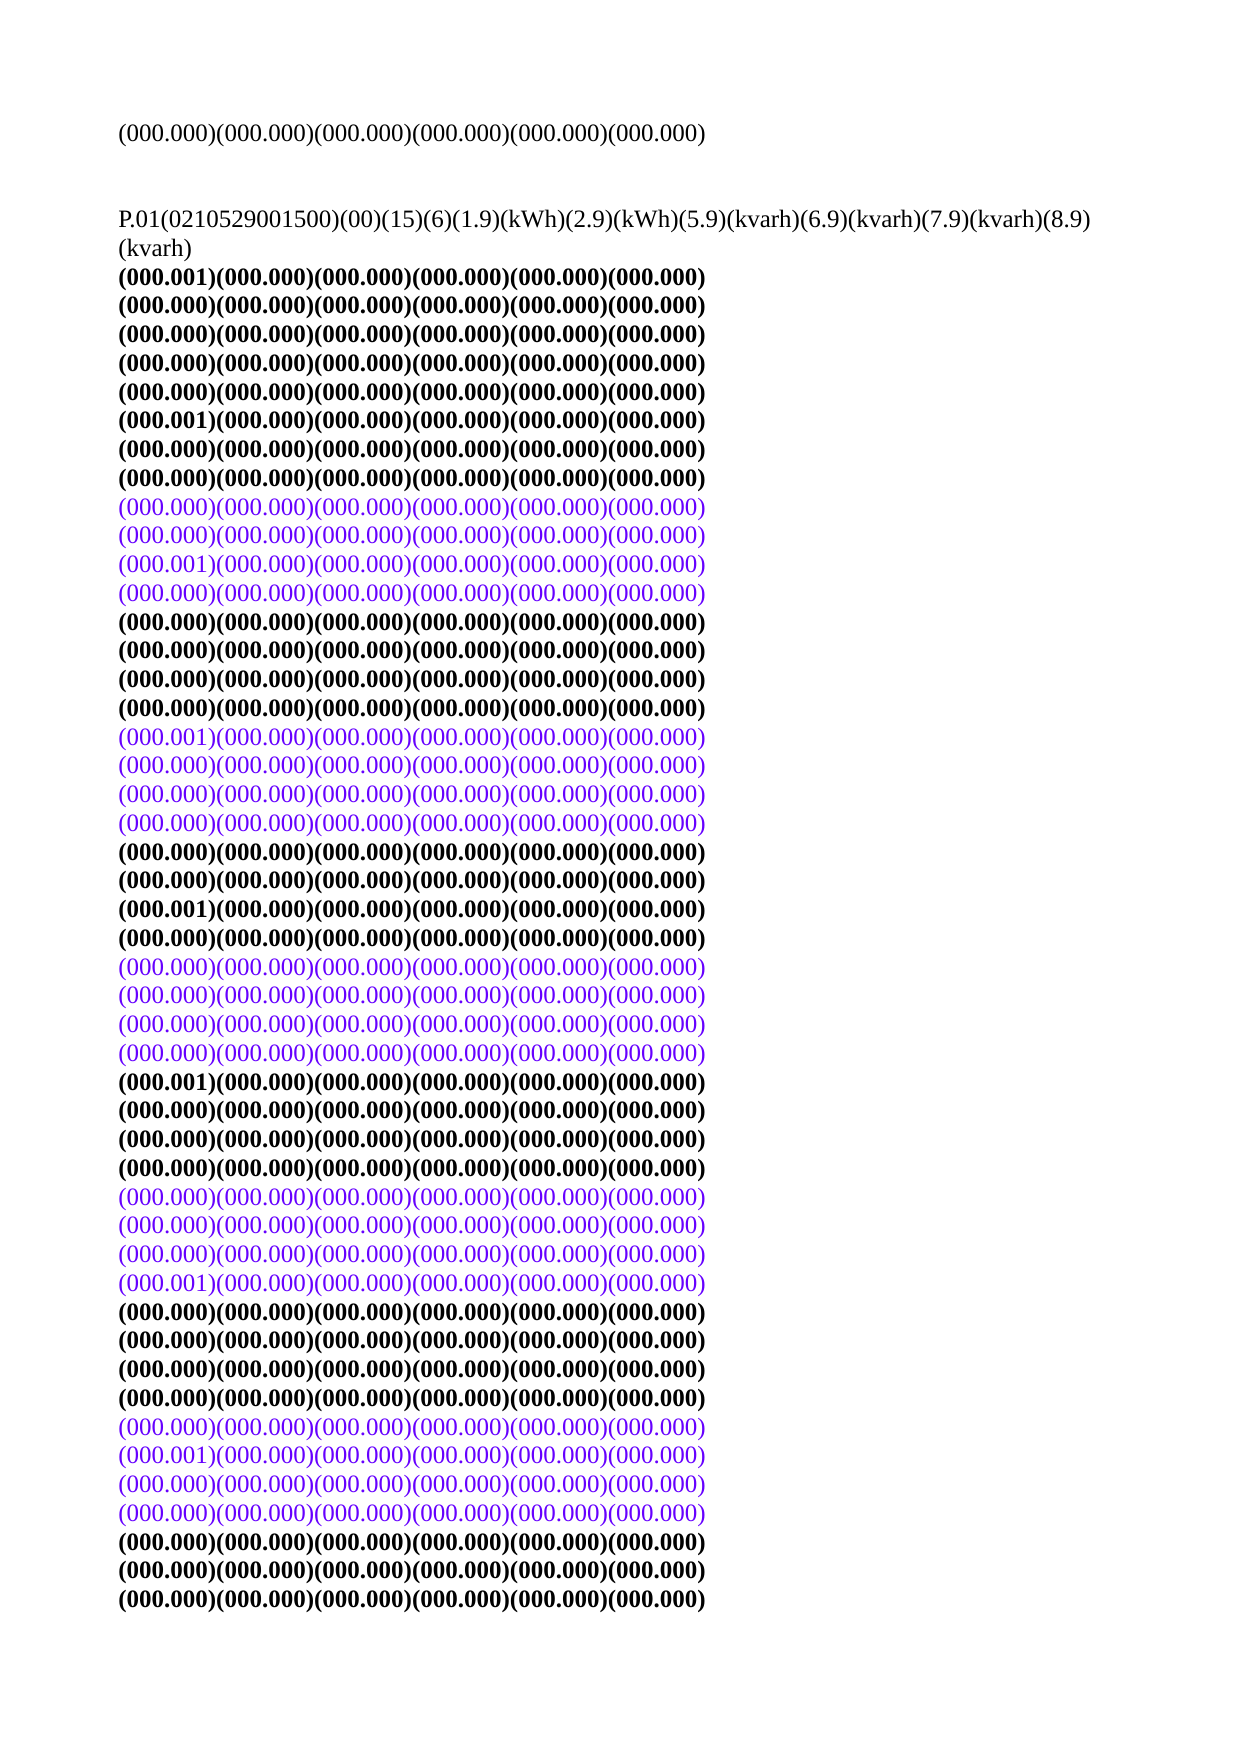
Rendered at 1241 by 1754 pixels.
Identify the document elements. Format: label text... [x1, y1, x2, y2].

text (000.001)(000.000)(000.000)(000.000)(000.000)(000.000) [118, 1441, 1122, 1469]
text (000.000)(000.000)(000.000)(000.000)(000.000)(000.000) [118, 492, 1122, 521]
text (000.000)(000.000)(000.000)(000.000)(000.000)(000.000) [118, 1211, 1122, 1239]
text (000.000)(000.000)(000.000)(000.000)(000.000)(000.000) [118, 1326, 1122, 1354]
text (000.000)(000.000)(000.000)(000.000)(000.000)(000.000) [118, 607, 1122, 636]
text (000.000)(000.000)(000.000)(000.000)(000.000)(000.000) [118, 636, 1122, 664]
text (000.000)(000.000)(000.000)(000.000)(000.000)(000.000) [118, 377, 1122, 406]
text (000.001)(000.000)(000.000)(000.000)(000.000)(000.000) [118, 722, 1122, 751]
text (000.000)(000.000)(000.000)(000.000)(000.000)(000.000) [118, 1527, 1122, 1556]
text (000.001)(000.000)(000.000)(000.000)(000.000)(000.000) [118, 549, 1122, 578]
text (000.000)(000.000)(000.000)(000.000)(000.000)(000.000) [118, 463, 1122, 492]
text (000.000)(000.000)(000.000)(000.000)(000.000)(000.000) [118, 1153, 1122, 1182]
text (000.001)(000.000)(000.000)(000.000)(000.000)(000.000) [118, 406, 1122, 434]
text (000.000)(000.000)(000.000)(000.000)(000.000)(000.000) [118, 1498, 1122, 1527]
text (000.000)(000.000)(000.000)(000.000)(000.000)(000.000) [118, 434, 1122, 463]
text (000.000)(000.000)(000.000)(000.000)(000.000)(000.000) [118, 291, 1122, 319]
text (000.000)(000.000)(000.000)(000.000)(000.000)(000.000) [118, 1239, 1122, 1268]
text (000.001)(000.000)(000.000)(000.000)(000.000)(000.000) [118, 1268, 1122, 1297]
text (000.000)(000.000)(000.000)(000.000)(000.000)(000.000) [118, 1354, 1122, 1383]
text (000.000)(000.000)(000.000)(000.000)(000.000)(000.000) [118, 779, 1122, 808]
text (000.001)(000.000)(000.000)(000.000)(000.000)(000.000) [118, 1067, 1122, 1096]
text (000.000)(000.000)(000.000)(000.000)(000.000)(000.000) [118, 923, 1122, 952]
text (000.001)(000.000)(000.000)(000.000)(000.000)(000.000) [118, 262, 1122, 291]
text (000.000)(000.000)(000.000)(000.000)(000.000)(000.000) [118, 866, 1122, 894]
text (000.000)(000.000)(000.000)(000.000)(000.000)(000.000) [118, 521, 1122, 549]
text (000.000)(000.000)(000.000)(000.000)(000.000)(000.000) [118, 1038, 1122, 1067]
text (000.000)(000.000)(000.000)(000.000)(000.000)(000.000) [118, 1297, 1122, 1326]
text (000.000)(000.000)(000.000)(000.000)(000.000)(000.000) [118, 751, 1122, 779]
text (000.000)(000.000)(000.000)(000.000)(000.000)(000.000) [118, 837, 1122, 866]
text (000.000)(000.000)(000.000)(000.000)(000.000)(000.000) [118, 1009, 1122, 1038]
text (000.000)(000.000)(000.000)(000.000)(000.000)(000.000) [118, 348, 1122, 377]
text (000.000)(000.000)(000.000)(000.000)(000.000)(000.000) [118, 1412, 1122, 1441]
text (000.001)(000.000)(000.000)(000.000)(000.000)(000.000) [118, 894, 1122, 923]
text (000.000)(000.000)(000.000)(000.000)(000.000)(000.000) [118, 319, 1122, 348]
text (000.000)(000.000)(000.000)(000.000)(000.000)(000.000) [118, 1383, 1122, 1412]
text (000.000)(000.000)(000.000)(000.000)(000.000)(000.000) [118, 1469, 1122, 1498]
text (000.000)(000.000)(000.000)(000.000)(000.000)(000.000) [118, 1182, 1122, 1211]
text (000.000)(000.000)(000.000)(000.000)(000.000)(000.000) [118, 1096, 1122, 1124]
text (000.000)(000.000)(000.000)(000.000)(000.000)(000.000) [118, 981, 1122, 1009]
text (000.000)(000.000)(000.000)(000.000)(000.000)(000.000) [118, 664, 1122, 693]
text (000.000)(000.000)(000.000)(000.000)(000.000)(000.000) [118, 808, 1122, 837]
text (000.000)(000.000)(000.000)(000.000)(000.000)(000.000) [118, 952, 1122, 981]
text (000.000)(000.000)(000.000)(000.000)(000.000)(000.000) [118, 578, 1122, 607]
text (000.000)(000.000)(000.000)(000.000)(000.000)(000.000) [118, 1556, 1122, 1584]
text (000.000)(000.000)(000.000)(000.000)(000.000)(000.000) [118, 118, 1122, 147]
text P.01(0210529001500)(00)(15)(6)(1.9)(kWh)(2.9)(kWh)(5.9)(kvarh)(6.9)(kvarh)(7.9)(kvarh)(8.9)(kvarh) [118, 204, 1122, 262]
text (000.000)(000.000)(000.000)(000.000)(000.000)(000.000) [118, 1124, 1122, 1153]
text (000.000)(000.000)(000.000)(000.000)(000.000)(000.000) [118, 693, 1122, 722]
text (000.000)(000.000)(000.000)(000.000)(000.000)(000.000) [118, 1584, 1122, 1613]
